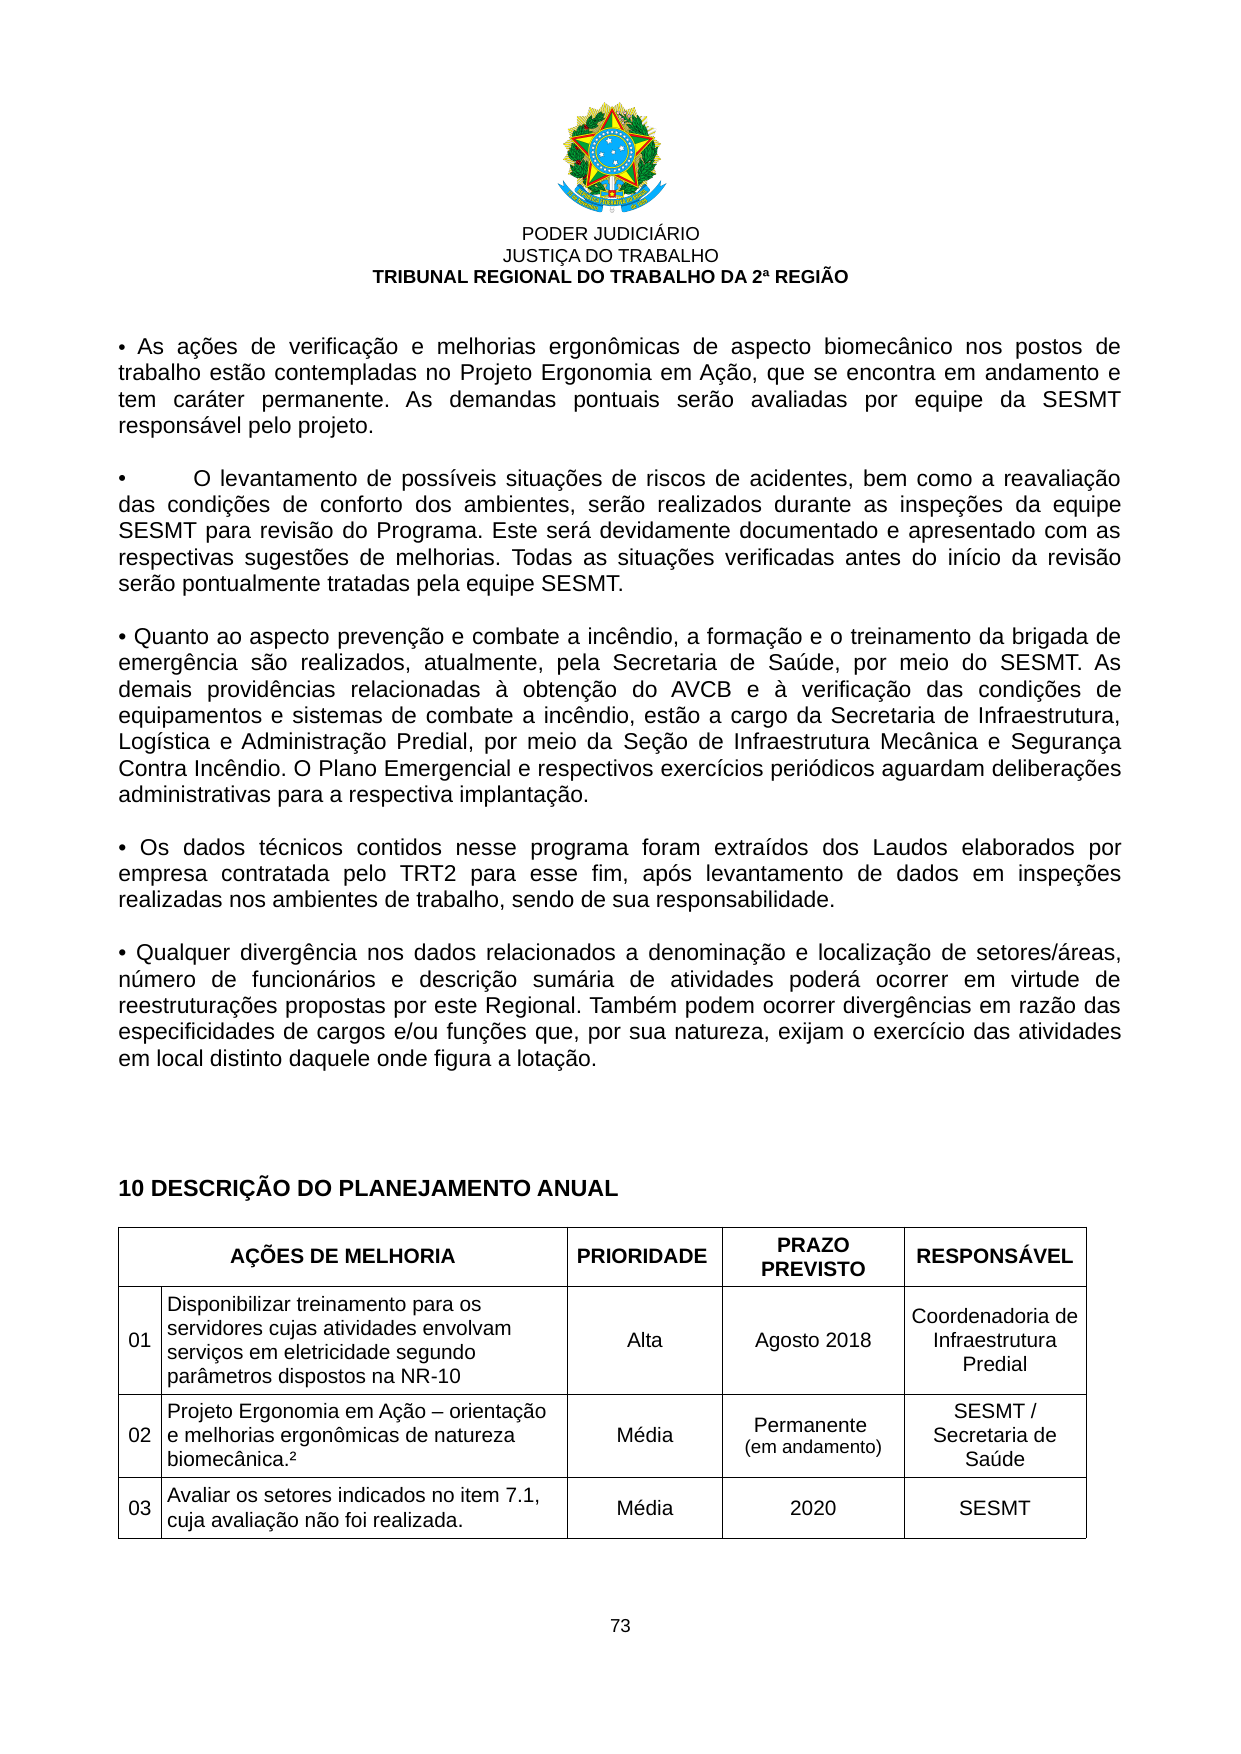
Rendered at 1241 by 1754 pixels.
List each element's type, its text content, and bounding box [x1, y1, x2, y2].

table_cell Média [568, 1478, 722, 1538]
table_header RESPONSÁVEL [905, 1228, 1086, 1286]
table_cell Alta [568, 1287, 722, 1393]
table_header PRAZO PREVISTO [723, 1228, 904, 1286]
table_cell Avaliar os setores indicados no item 7.1, cuja avaliação não foi realizada. [162, 1478, 567, 1538]
table_cell 2020 [723, 1478, 904, 1538]
text • As ações de verificação e melhorias ergonômicas de aspecto biomecânico nos postos de trabalho estão contempladas no Projeto Ergonomia em Ação, que se encontra em andamento e tem caráter permanente. As demandas pontuais serão avaliadas por equipe da SESMT responsável pelo projeto. [118, 333, 1122, 438]
table_cell Agosto 2018 [723, 1287, 904, 1393]
table_cell 02 [119, 1395, 161, 1477]
table_cell SESMT [905, 1478, 1086, 1538]
list O levantamento de possíveis situações de riscos de acidentes, bem como a reavaliação das condições de conforto dos ambientes, serão realizados durante as inspeções da equipe SESMT para revisão do Programa. Este será devidamente documentado e apresentado com as respectivas sugestões de melhorias. Todas as situações verificadas antes do início da revisão serão pontualmente tratadas pela equipe SESMT. [118, 465, 1122, 597]
text • Os dados técnicos contidos nesse programa foram extraídos dos Laudos elaborados por empresa contratada pelo TRT2 para esse fim, após levantamento de dados em inspeções realizadas nos ambientes de trabalho, sendo de sua responsabilidade. [118, 834, 1122, 913]
subtitle 10 DESCRIÇÃO DO PLANEJAMENTO ANUAL [118, 1175, 1122, 1201]
table_cell Permanente (em andamento) [723, 1395, 904, 1477]
table_cell Coordenadoria de Infraestrutura Predial [905, 1287, 1086, 1393]
table_cell SESMT / Secretaria de Saúde [905, 1395, 1086, 1477]
table_cell 01 [119, 1287, 161, 1393]
text • Quanto ao aspecto prevenção e combate a incêndio, a formação e o treinamento da brigada de emergência são realizados, atualmente, pela Secretaria de Saúde, por meio do SESMT. As demais providências relacionadas à obtenção do AVCB e à verificação das condições de equipamentos e sistemas de combate a incêndio, estão a cargo da Secretaria de Infraestrutura, Logística e Administração Predial, por meio da Seção de Infraestrutura Mecânica e Segurança Contra Incêndio. O Plano Emergencial e respectivos exercícios periódicos aguardam deliberações administrativas para a respectiva implantação. [118, 623, 1122, 807]
table_cell Disponibilizar treinamento para os servidores cujas atividades envolvam serviços em eletricidade segundo parâmetros dispostos na NR-10 [162, 1287, 567, 1393]
table_cell Média [568, 1395, 722, 1477]
table_cell Projeto Ergonomia em Ação – orientação e melhorias ergonômicas de natureza biomecânica.² [162, 1395, 567, 1477]
list • Qualquer divergência nos dados relacionados a denominação e localização de setores/áreas, número de funcionários e descrição sumária de atividades poderá ocorrer em virtude de reestruturações propostas por este Regional. Também podem ocorrer divergências em razão das especificidades de cargos e/ou funções que, por sua natureza, exijam o exercício das atividades em local distinto daquele onde figura a lotação. [118, 939, 1122, 1071]
table_header PRIORIDADE [568, 1228, 722, 1286]
table_cell 03 [119, 1478, 161, 1538]
table_header AÇÕES DE MELHORIA [119, 1228, 567, 1286]
